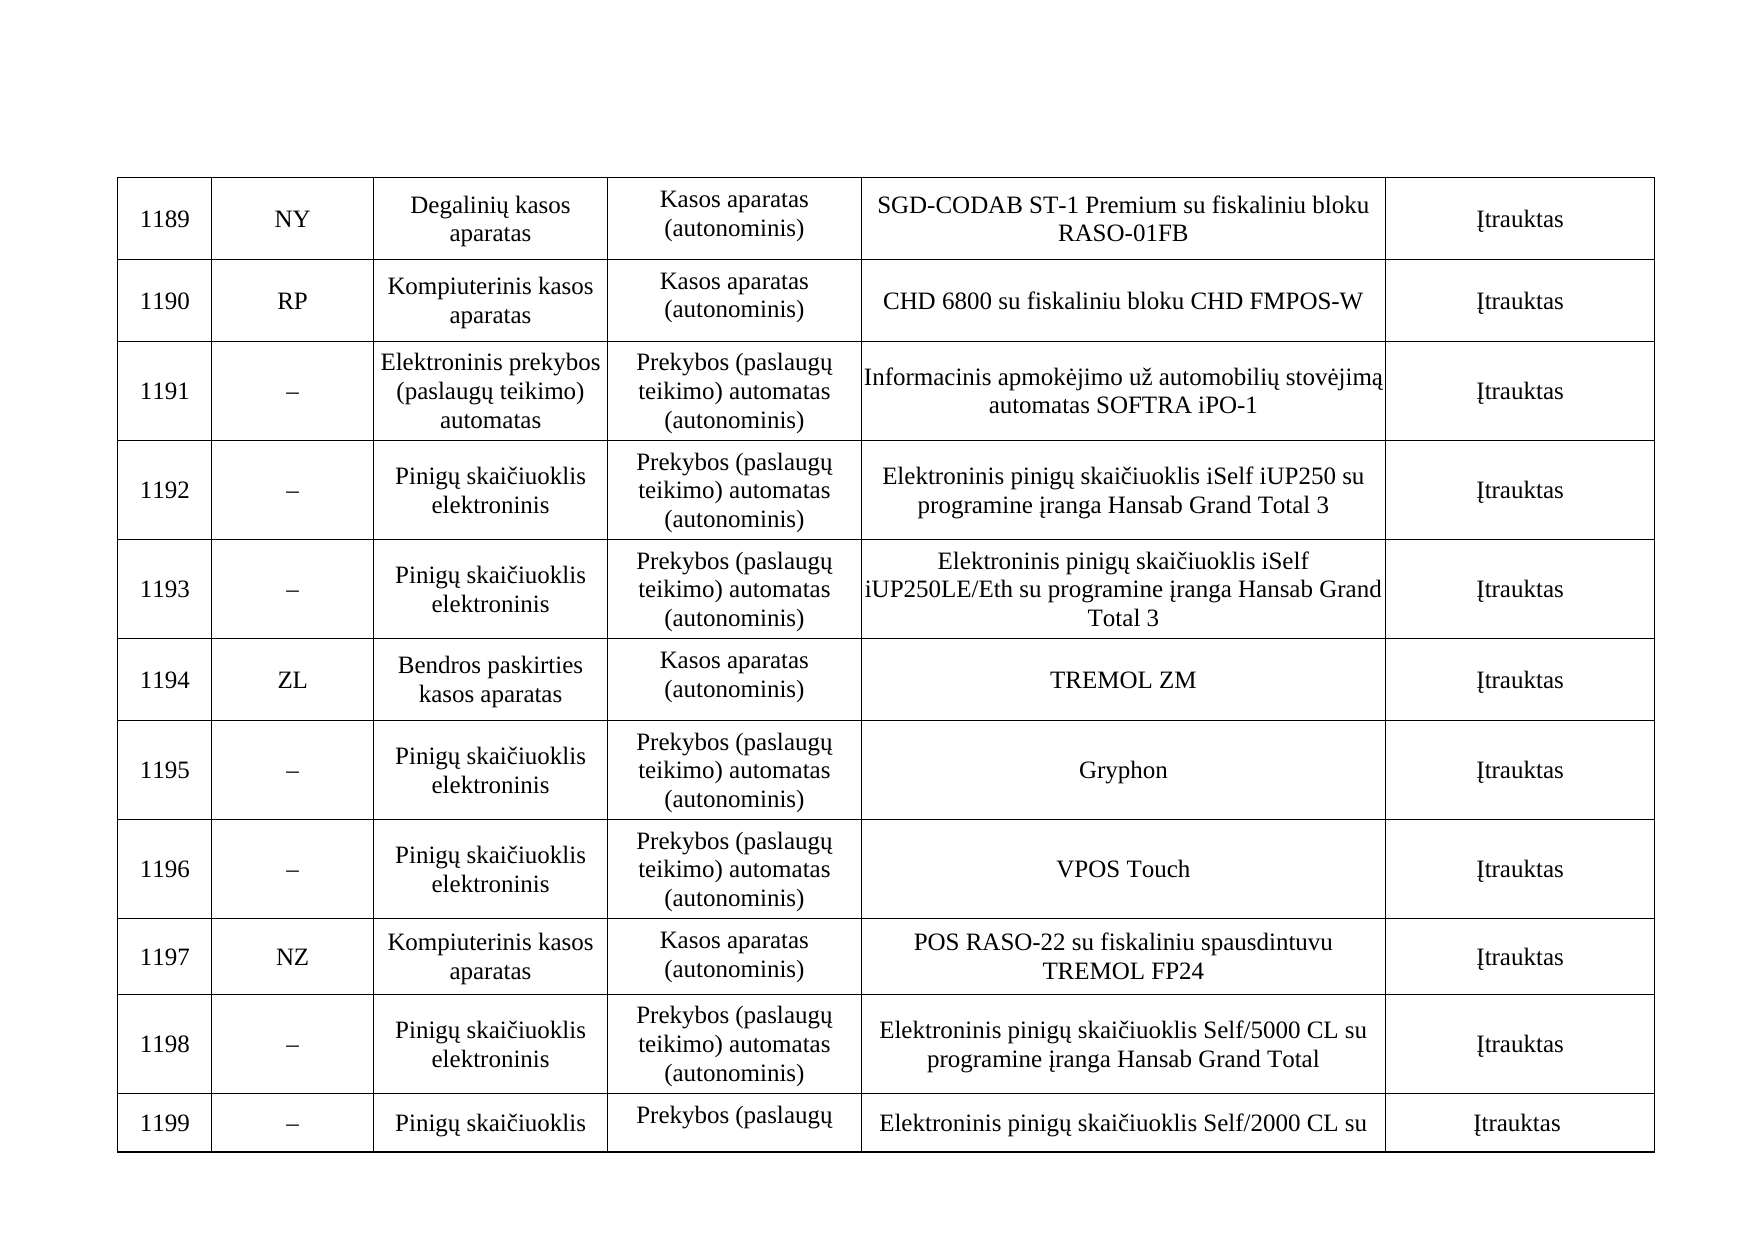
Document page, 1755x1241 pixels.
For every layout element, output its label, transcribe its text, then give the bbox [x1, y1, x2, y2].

table_cell – [212, 1094, 373, 1151]
table_cell 1198 [118, 995, 211, 1093]
table_cell Kasos aparatas (autonominis) [608, 178, 861, 259]
table_cell NY [212, 178, 373, 259]
table_cell Pinigų skaičiuoklis elektroninis [374, 721, 607, 819]
table_cell 1197 [118, 919, 211, 993]
table_cell Įtrauktas [1386, 260, 1654, 341]
table_cell 1192 [118, 441, 211, 539]
table_cell Pinigų skaičiuoklis elektroninis [374, 995, 607, 1093]
table_cell Bendros paskirties kasos aparatas [374, 639, 607, 720]
table_cell Įtrauktas [1386, 820, 1654, 918]
table_cell Elektroninis pinigų skaičiuoklis Self/2000 CL su [862, 1094, 1385, 1151]
table_cell Elektroninis pinigų skaičiuoklis Self/5000 CL su programine įranga Hansab Grand Total [862, 995, 1385, 1093]
table_cell 1191 [118, 342, 211, 440]
table_cell Kompiuterinis kasos aparatas [374, 919, 607, 993]
table_cell TREMOL ZM [862, 639, 1385, 720]
table_cell Įtrauktas [1386, 178, 1654, 259]
table_cell 1196 [118, 820, 211, 918]
table_cell 1189 [118, 178, 211, 259]
table_cell RP [212, 260, 373, 341]
table_cell Įtrauktas [1386, 639, 1654, 720]
table_cell Elektroninis pinigų skaičiuoklis iSelf iUP250LE/Eth su programine įranga Hansab Grand Total 3 [862, 540, 1385, 638]
table_cell VPOS Touch [862, 820, 1385, 918]
table_cell Kasos aparatas (autonominis) [608, 919, 861, 993]
table_cell – [212, 441, 373, 539]
table_cell Įtrauktas [1386, 1094, 1654, 1151]
table_cell 1199 [118, 1094, 211, 1151]
table_cell ZL [212, 639, 373, 720]
table_cell Įtrauktas [1386, 342, 1654, 440]
table_cell – [212, 540, 373, 638]
table_cell Prekybos (paslaugų [608, 1094, 861, 1151]
table_cell Prekybos (paslaugų teikimo) automatas (autonominis) [608, 820, 861, 918]
table_cell – [212, 995, 373, 1093]
table_cell Prekybos (paslaugų teikimo) automatas (autonominis) [608, 540, 861, 638]
table_cell 1195 [118, 721, 211, 819]
table_cell CHD 6800 su fiskaliniu bloku CHD FMPOS-W [862, 260, 1385, 341]
table_cell Prekybos (paslaugų teikimo) automatas (autonominis) [608, 342, 861, 440]
table_cell Įtrauktas [1386, 995, 1654, 1093]
table_cell Įtrauktas [1386, 540, 1654, 638]
table_cell POS RASO-22 su fiskaliniu spausdintuvu TREMOL FP24 [862, 919, 1385, 993]
table_cell Pinigų skaičiuoklis elektroninis [374, 441, 607, 539]
table_cell Prekybos (paslaugų teikimo) automatas (autonominis) [608, 441, 861, 539]
table_cell Įtrauktas [1386, 441, 1654, 539]
table_cell Kasos aparatas (autonominis) [608, 260, 861, 341]
table_cell Pinigų skaičiuoklis elektroninis [374, 820, 607, 918]
table_cell Degalinių kasos aparatas [374, 178, 607, 259]
table_cell Pinigų skaičiuoklis [374, 1094, 607, 1151]
table_cell Kasos aparatas (autonominis) [608, 639, 861, 720]
table_cell Elektroninis prekybos (paslaugų teikimo) automatas [374, 342, 607, 440]
table_cell 1193 [118, 540, 211, 638]
table_cell SGD-CODAB ST-1 Premium su fiskaliniu bloku RASO-01FB [862, 178, 1385, 259]
table_cell Informacinis apmokėjimo už automobilių stovėjimą automatas SOFTRA iPO-1 [862, 342, 1385, 440]
table_cell Įtrauktas [1386, 919, 1654, 993]
table_cell Kompiuterinis kasos aparatas [374, 260, 607, 341]
table_cell Įtrauktas [1386, 721, 1654, 819]
table_cell 1190 [118, 260, 211, 341]
table_cell Prekybos (paslaugų teikimo) automatas (autonominis) [608, 721, 861, 819]
table_cell – [212, 342, 373, 440]
table_cell – [212, 820, 373, 918]
table_cell Gryphon [862, 721, 1385, 819]
table_cell 1194 [118, 639, 211, 720]
table_cell Elektroninis pinigų skaičiuoklis iSelf iUP250 su programine įranga Hansab Grand Total 3 [862, 441, 1385, 539]
table_cell – [212, 721, 373, 819]
table_cell Prekybos (paslaugų teikimo) automatas (autonominis) [608, 995, 861, 1093]
table_cell Pinigų skaičiuoklis elektroninis [374, 540, 607, 638]
table_cell NZ [212, 919, 373, 993]
